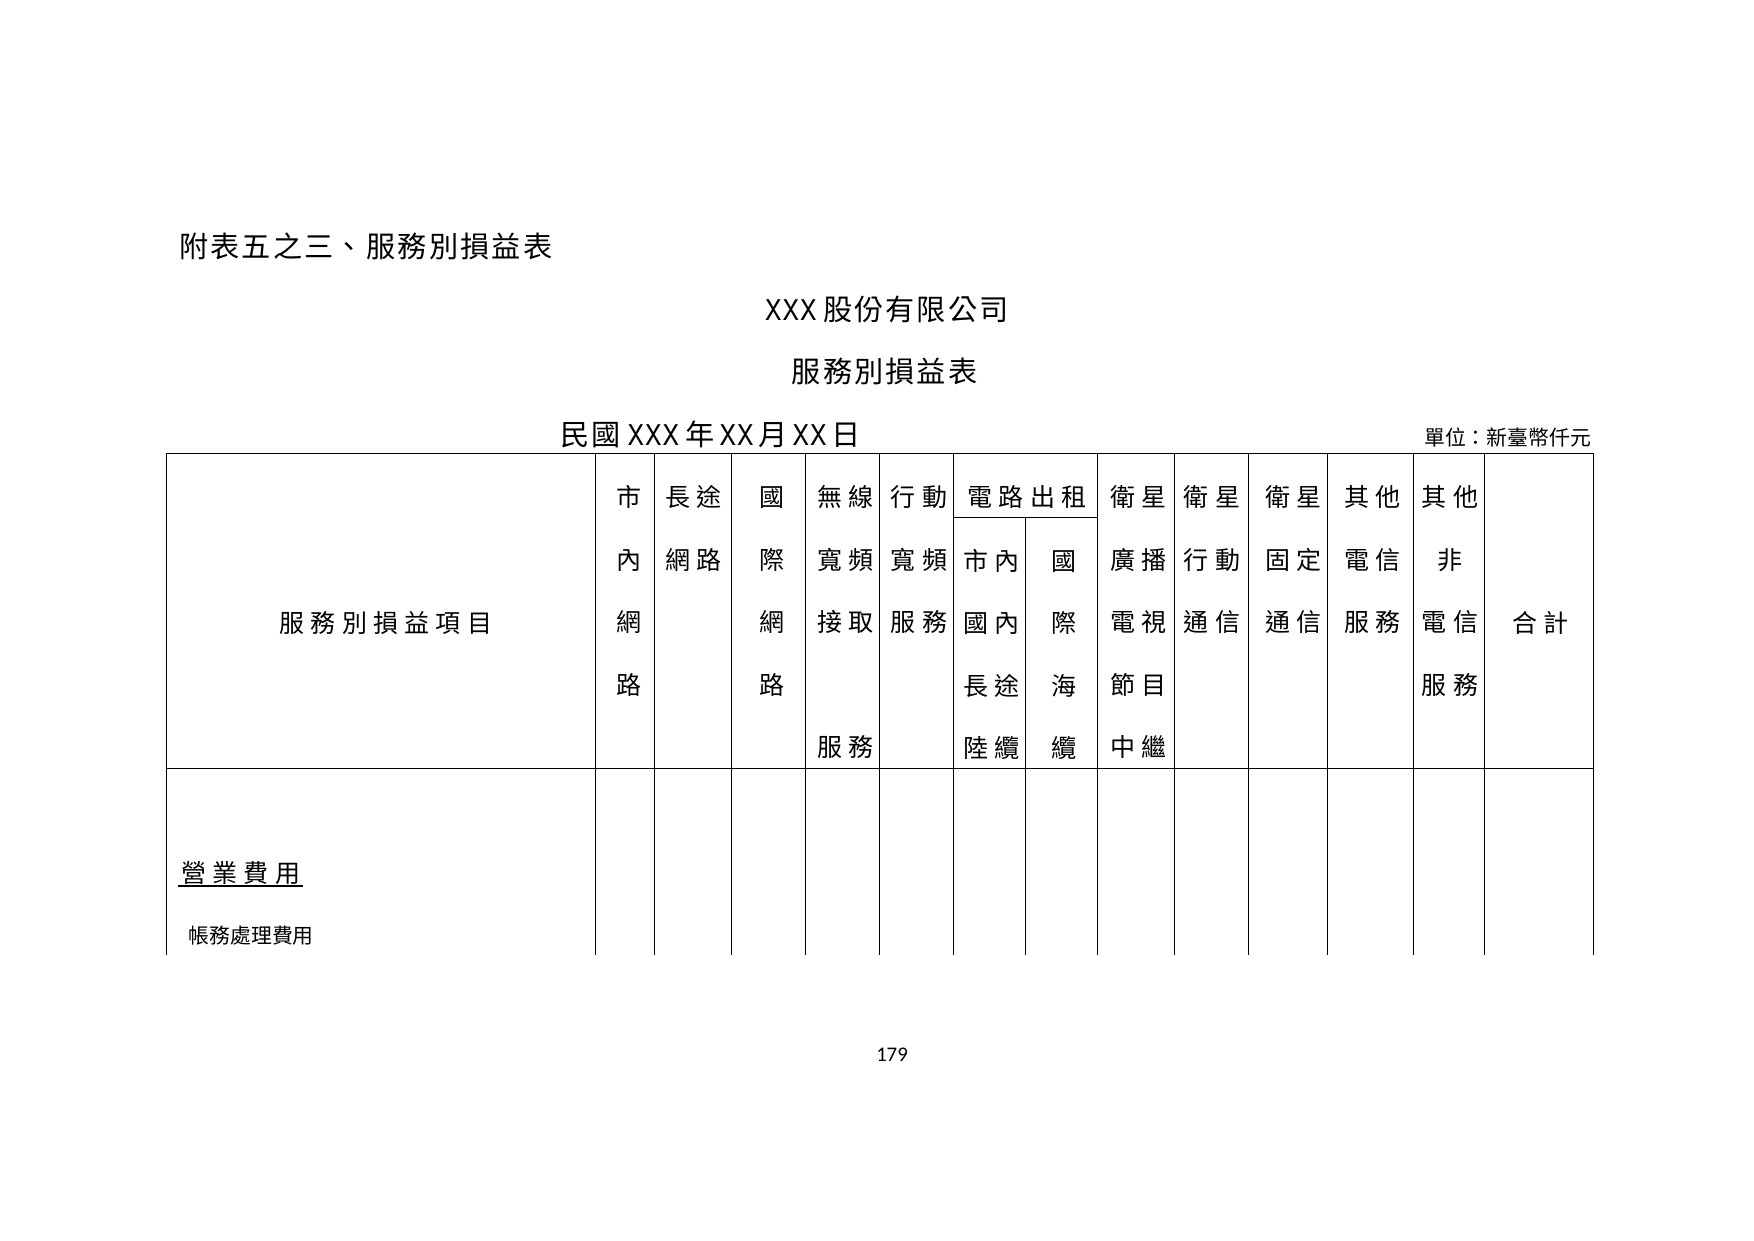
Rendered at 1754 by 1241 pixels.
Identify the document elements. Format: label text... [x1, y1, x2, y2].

table_cell [1328, 830, 1413, 893]
table_cell [806, 893, 879, 955]
table_cell 國際網路 [732, 454, 805, 768]
table_header 附表五之三、服務別損益表 [166, 203, 654, 266]
table_cell 服務別損益表 [166, 328, 1593, 391]
table_header [805, 203, 879, 266]
table_cell 衛星廣播電視節目中繼出租 [1098, 454, 1174, 768]
table_cell [167, 769, 595, 830]
table_cell 電路出租 [954, 454, 1097, 517]
table_cell 市內網路 [596, 454, 654, 768]
table_header [731, 203, 805, 266]
table_cell 衛星 固定 通信 [1249, 454, 1327, 768]
table_cell 無線 寬頻 接取 服務 [806, 454, 879, 768]
table_cell [732, 830, 805, 893]
table_cell [1098, 769, 1174, 830]
table_cell [655, 830, 731, 893]
table_cell [1485, 769, 1593, 830]
table_cell [1175, 893, 1248, 955]
table_header [954, 203, 1025, 266]
table_cell [1175, 769, 1248, 830]
table_cell [1249, 893, 1327, 955]
table_cell [732, 769, 805, 830]
table_cell 合計 [1485, 454, 1593, 768]
table_cell [1328, 769, 1413, 830]
table_header [1097, 203, 1174, 266]
table_header [1249, 203, 1327, 266]
table_header [1413, 203, 1484, 266]
table_cell 長途網路 [655, 454, 731, 768]
table_header [1174, 203, 1248, 266]
table_cell [1026, 769, 1097, 830]
table_cell 行動 寬頻 服務 [880, 454, 953, 768]
table_cell [880, 830, 953, 893]
table_cell [1485, 830, 1593, 893]
table_cell [1485, 893, 1593, 955]
table_header [1025, 203, 1097, 266]
table_cell [1328, 893, 1413, 955]
table_cell [954, 769, 1025, 830]
table_cell [806, 769, 879, 830]
table_cell [1175, 830, 1248, 893]
table_cell [1249, 769, 1327, 830]
table_header [1328, 203, 1413, 266]
table_cell 其他 電信 服務 [1328, 454, 1413, 768]
table_cell [806, 830, 879, 893]
table_cell [880, 893, 953, 955]
table_cell [596, 893, 654, 955]
table_cell [596, 830, 654, 893]
table_cell [954, 893, 1025, 955]
table_cell [1249, 830, 1327, 893]
table_cell [954, 830, 1025, 893]
table_cell 營業費用 [167, 830, 595, 893]
table_cell [732, 893, 805, 955]
table_cell [1026, 893, 1097, 955]
table_cell 市內國內長途陸纜 [954, 518, 1025, 768]
table_header [654, 203, 731, 266]
table_cell 衛星行動通信 [1175, 454, 1248, 768]
table_cell 其他非 電信 服務 [1414, 454, 1484, 768]
table_cell [1414, 769, 1484, 830]
table_cell [1414, 893, 1484, 955]
table_header [1485, 203, 1593, 266]
table_cell 帳務處理費用 [167, 893, 595, 955]
table_cell [1414, 830, 1484, 893]
table_cell [596, 769, 654, 830]
table_cell [1098, 830, 1174, 893]
table_cell [1026, 830, 1097, 893]
table_cell 國際海纜 [1026, 518, 1097, 768]
table_cell 服務別損益項目 [167, 454, 595, 768]
table_cell [655, 893, 731, 955]
table_cell [880, 769, 953, 830]
table_cell [1098, 893, 1174, 955]
table_cell XXX股份有限公司 [166, 266, 1593, 328]
table_cell [655, 769, 731, 830]
table_cell 民國XXX年XX月XX日 單位：新臺幣仟元 [166, 391, 1593, 453]
table_header [880, 203, 954, 266]
